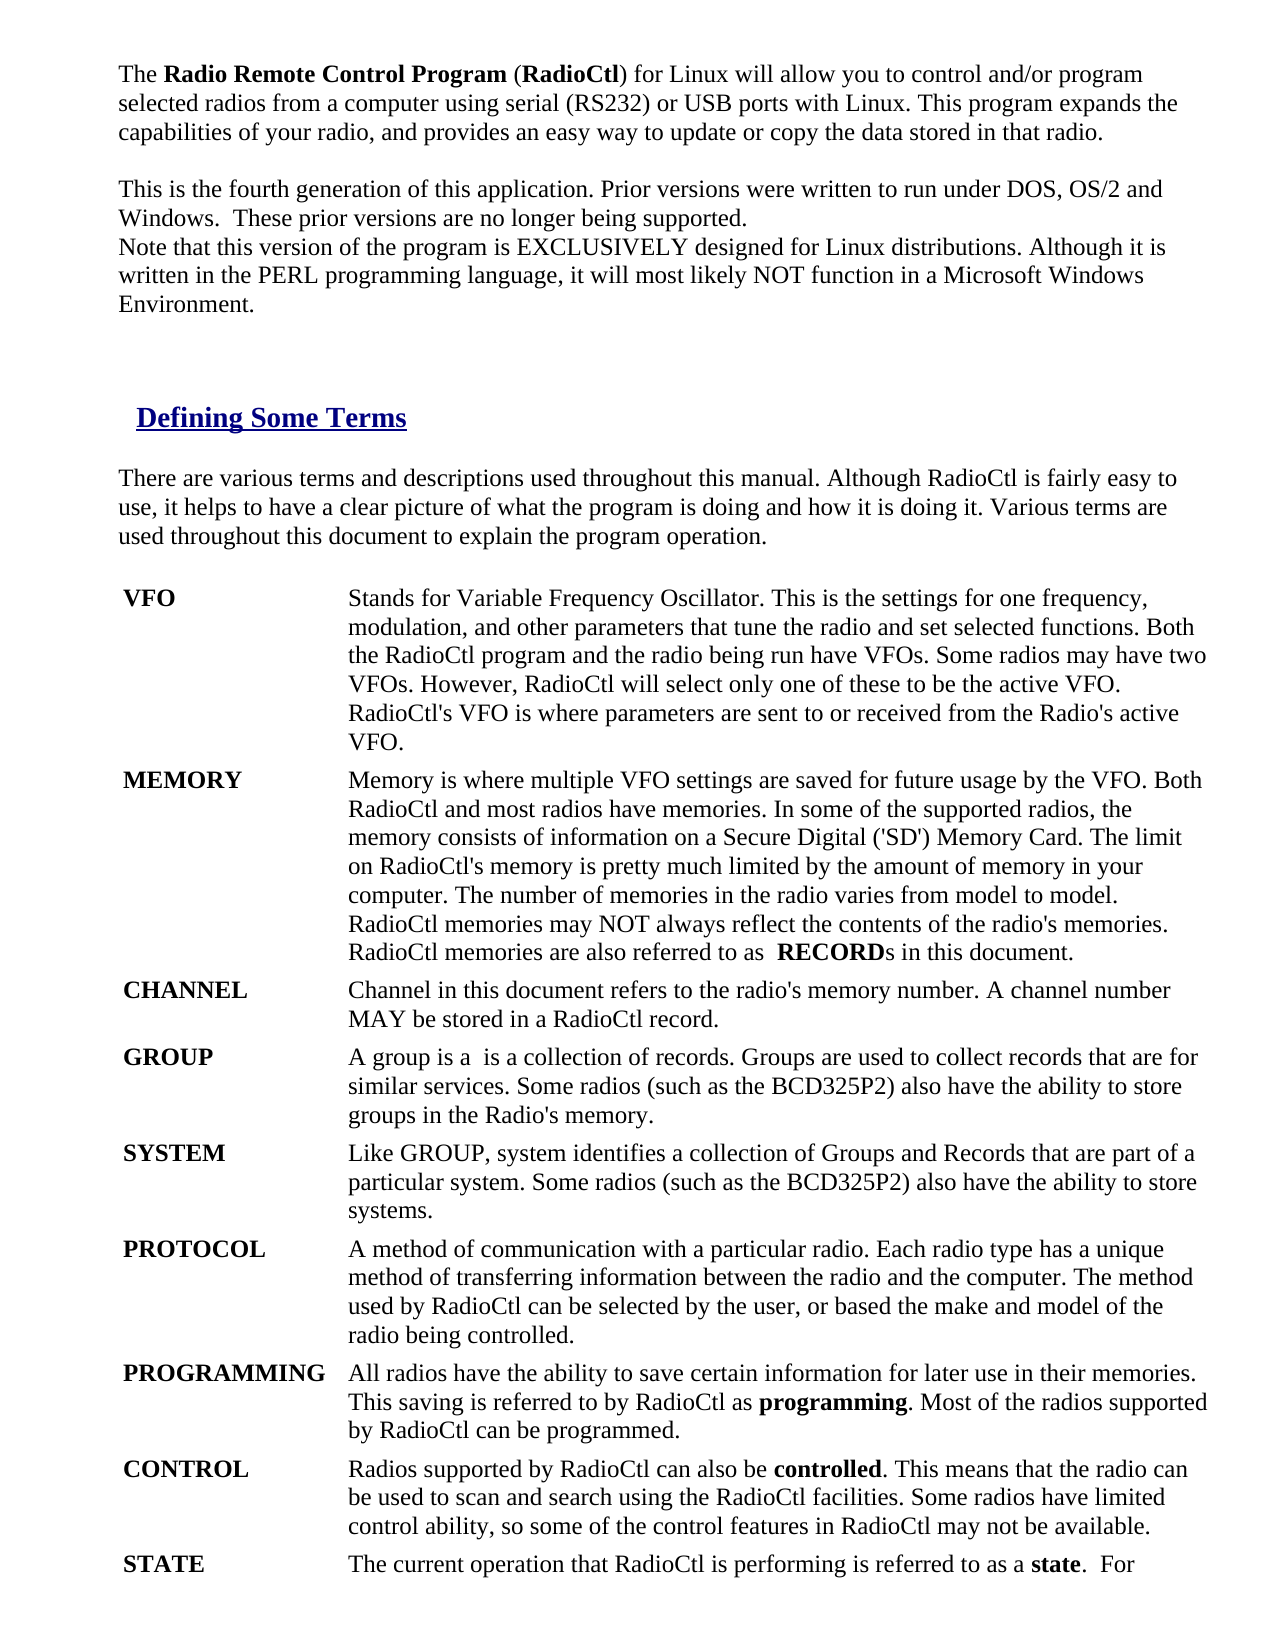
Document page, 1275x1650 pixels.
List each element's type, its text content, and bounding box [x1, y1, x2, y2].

table_cell The current operation that RadioCtl is performing is referred to as a state. For [343, 1545, 1217, 1583]
table_cell Radios supported by RadioCtl can also be controlled. This means that the radio can be used to scan and search using the RadioCtl facilities. Some radios have limited control ability, so some of the control features in RadioCtl may not be available. [343, 1449, 1217, 1544]
table_cell All radios have the ability to save certain information for later use in their memories. This saving is referred to by RadioCtl as programming. Most of the radios supported by RadioCtl can be programmed. [343, 1353, 1217, 1449]
table_cell CHANNEL [118, 971, 343, 1038]
table_cell A method of communication with a particular radio. Each radio type has a unique method of transferring information between the radio and the computer. The method used by RadioCtl can be selected by the user, or based the make and model of the radio being controlled. [343, 1229, 1217, 1353]
table_cell GROUP [118, 1038, 343, 1133]
subtitle Defining Some Terms [136, 400, 1216, 434]
table_cell MEMORY [118, 760, 343, 971]
table_cell Memory is where multiple VFO settings are saved for future usage by the VFO. Both RadioCtl and most radios have memories. In some of the supported radios, the memory consists of information on a Secure Digital ('SD') Memory Card. The limit on RadioCtl's memory is pretty much limited by the amount of memory in your computer. The number of memories in the radio varies from model to model. RadioCtl memories may NOT always reflect the contents of the radio's memories. RadioCtl memories are also referred to as RECORDs in this document. [343, 760, 1217, 971]
text This is the fourth generation of this application. Prior versions were written to run under DOS, OS/2 and Windows. These prior versions are no longer being supported. [118, 174, 1216, 232]
table_header Stands for Variable Frequency Oscillator. This is the settings for one frequency, modulation, and other parameters that tune the radio and set selected functions. Both the RadioCtl program and the radio being run have VFOs. Some radios may have two VFOs. However, RadioCtl will select only one of these to be the active VFO. RadioCtl's VFO is where parameters are sent to or received from the Radio's active VFO. [343, 578, 1217, 760]
text The Radio Remote Control Program (RadioCtl) for Linux will allow you to control and/or program selected radios from a computer using serial (RS232) or USB ports with Linux. This program expands the capabilities of your radio, and provides an easy way to update or copy the data stored in that radio. [118, 59, 1216, 145]
table_header VFO [118, 578, 343, 760]
table_cell Channel in this document refers to the radio's memory number. A channel number MAY be stored in a RadioCtl record. [343, 971, 1217, 1038]
text There are various terms and descriptions used throughout this manual. Although RadioCtl is fairly easy to use, it helps to have a clear picture of what the program is doing and how it is doing it. Various terms are used throughout this document to explain the program operation. [118, 463, 1216, 549]
table_cell PROTOCOL [118, 1229, 343, 1353]
table_cell CONTROL [118, 1449, 343, 1544]
table_cell STATE [118, 1545, 343, 1583]
table_cell PROGRAMMING [118, 1353, 343, 1449]
table_cell SYSTEM [118, 1133, 343, 1229]
table_cell Like GROUP, system identifies a collection of Groups and Records that are part of a particular system. Some radios (such as the BCD325P2) also have the ability to store systems. [343, 1133, 1217, 1229]
table_cell A group is a is a collection of records. Groups are used to collect records that are for similar services. Some radios (such as the BCD325P2) also have the ability to store groups in the Radio's memory. [343, 1038, 1217, 1133]
text Note that this version of the program is EXCLUSIVELY designed for Linux distributions. Although it is written in the PERL programming language, it will most likely NOT function in a Microsoft Windows Environment. [118, 232, 1216, 318]
